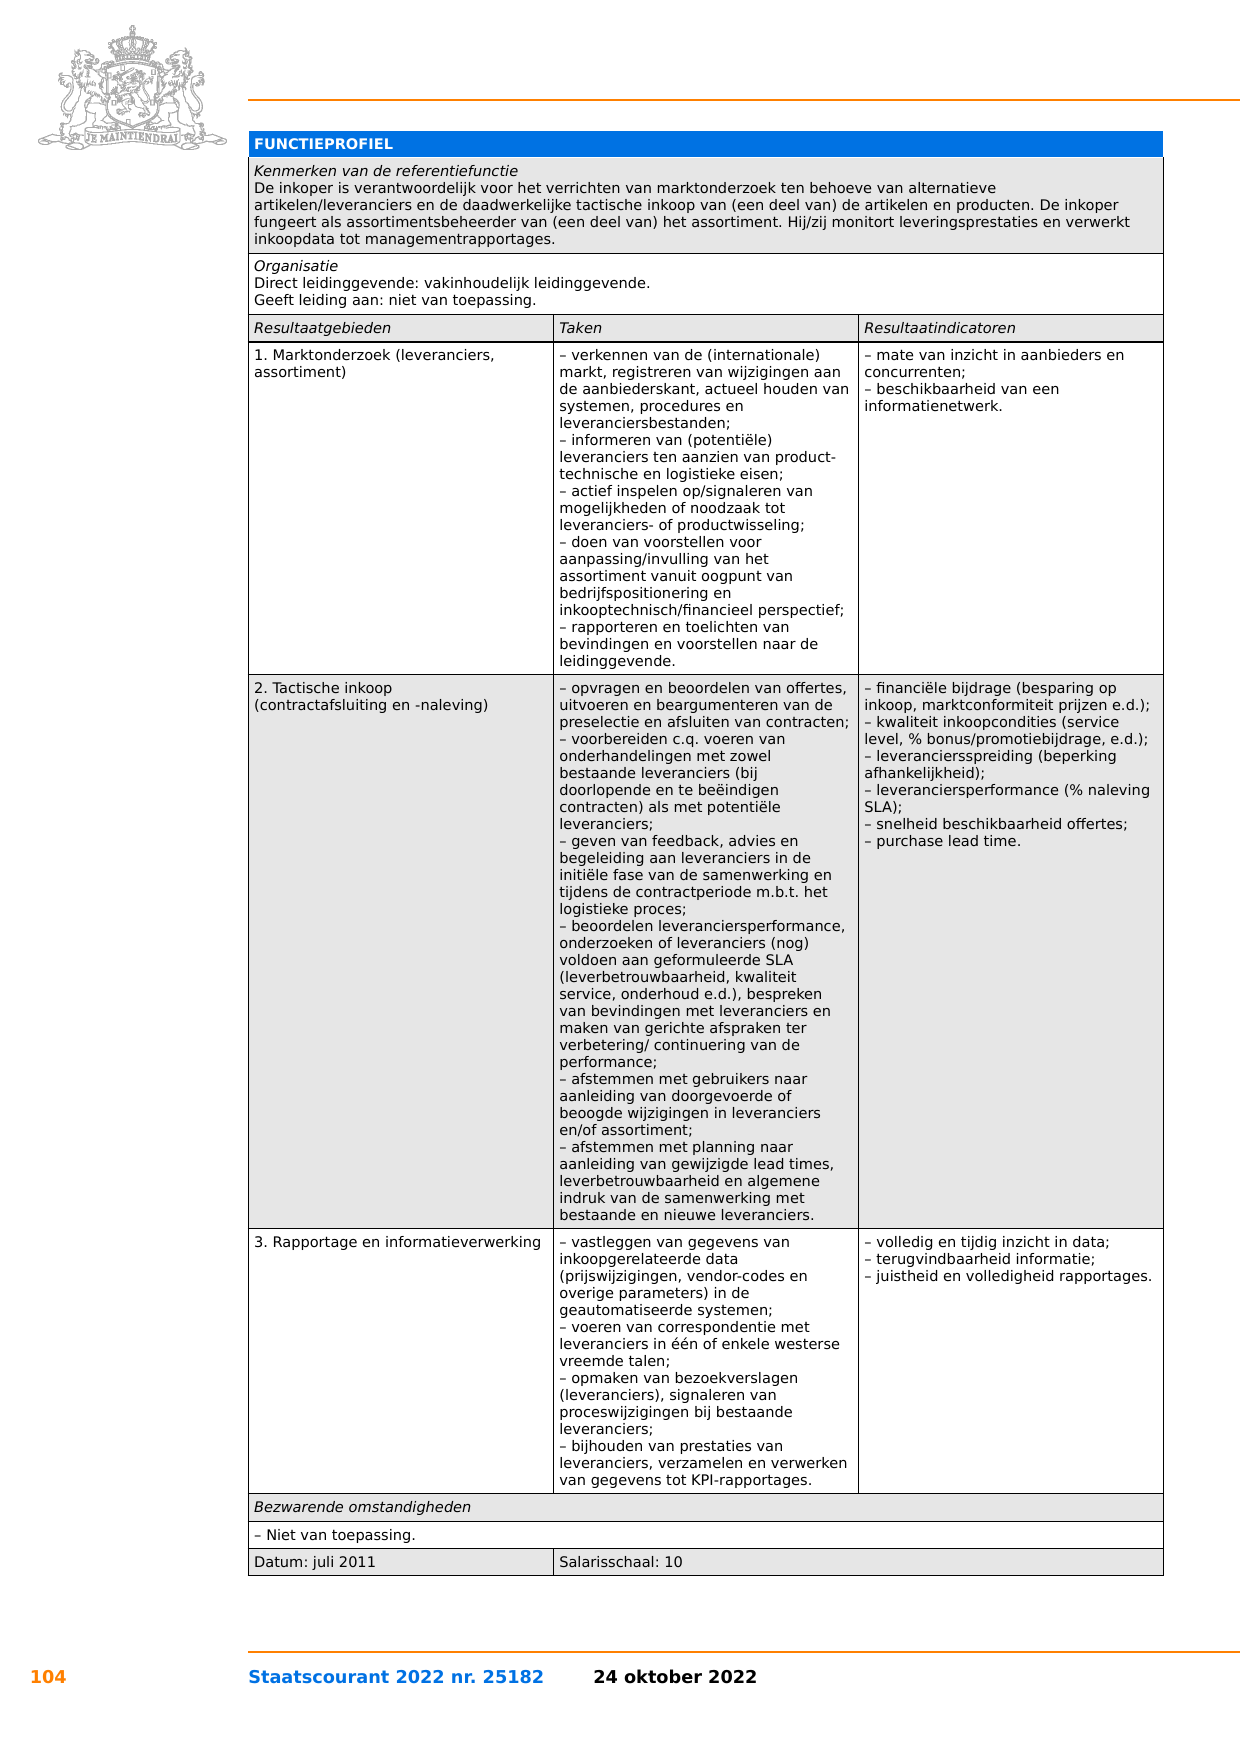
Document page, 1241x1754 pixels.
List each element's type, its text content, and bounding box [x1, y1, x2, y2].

table_cell – Niet van toepassing. [249, 1522, 1163, 1548]
table_cell Datum: juli 2011 [249, 1549, 553, 1575]
table_cell Resultaatindicatoren [859, 315, 1163, 341]
table_cell 2. Tactische inkoop (contractafsluiting en ‑naleving) [249, 675, 553, 1228]
table_cell Kenmerken van de referentiefunctie De inkoper is verantwoordelijk voor het verrichten van marktonderzoek ten behoeve van alternatieve artikelen/leveranciers en de daadwerkelijke tactische inkoop van (een deel van) de artikelen en producten. De inkoper fungeert als assortimentsbeheerder van (een deel van) het assortiment. Hij/zij monitort leveringsprestaties en verwerkt inkoopdata tot managementrapportages. [249, 158, 1163, 253]
table_header FUNCTIEPROFIEL [249, 131, 1163, 157]
table_cell Organisatie Direct leidinggevende: vakinhoudelijk leidinggevende. Geeft leiding aan: niet van toepassing. [249, 254, 1163, 314]
table_cell – volledig en tijdig inzicht in data; – terugvindbaarheid informatie; – juistheid en volledigheid rapportages. [859, 1229, 1163, 1493]
table_cell 3. Rapportage en informatieverwerking [249, 1229, 553, 1493]
table_cell Taken [554, 315, 858, 341]
table_cell – financiële bijdrage (besparing op inkoop, marktconformiteit prijzen e.d.); – kwaliteit inkoopcondities (service level, % bonus/promotiebijdrage, e.d.); – leveranciersspreiding (beperking afhankelijkheid); – leveranciersperformance (% naleving SLA); – snelheid beschikbaarheid offertes; – purchase lead time. [859, 675, 1163, 1228]
table_cell Bezwarende omstandigheden [249, 1494, 1163, 1521]
table_cell Salarisschaal: 10 [554, 1549, 1163, 1575]
table_cell – mate van inzicht in aanbieders en concurrenten; – beschikbaarheid van een informatienetwerk. [859, 343, 1163, 674]
picture [38, 25, 227, 150]
table_cell Resultaatgebieden [249, 315, 553, 341]
table_cell – vastleggen van gegevens van inkoopgerelateerde data (prijswijzigingen, vendor-codes en overige parameters) in de geautomatiseerde systemen; – voeren van correspondentie met leveranciers in één of enkele westerse vreemde talen; – opmaken van bezoekverslagen (leveranciers), signaleren van proceswijzigingen bij bestaande leveranciers; – bijhouden van prestaties van leveranciers, verzamelen en verwerken van gegevens tot KPI-rapportages. [554, 1229, 858, 1493]
table_cell – opvragen en beoordelen van offertes, uitvoeren en beargumenteren van de preselectie en afsluiten van contracten; – voorbereiden c.q. voeren van onderhandelingen met zowel bestaande leveranciers (bij doorlopende en te beëindigen contracten) als met potentiële leveranciers; – geven van feedback, advies en begeleiding aan leveranciers in de initiële fase van de samenwerking en tijdens de contractperiode m.b.t. het logistieke proces; – beoordelen leveranciersperformance, onderzoeken of leveranciers (nog) voldoen aan geformuleerde SLA (leverbetrouwbaarheid, kwaliteit service, onderhoud e.d.), bespreken van bevindingen met leveranciers en maken van gerichte afspraken ter verbetering/ continuering van de performance; – afstemmen met gebruikers naar aanleiding van doorgevoerde of beoogde wijzigingen in leveranciers en/of assortiment; – afstemmen met planning naar aanleiding van gewijzigde lead times, leverbetrouwbaarheid en algemene indruk van de samenwerking met bestaande en nieuwe leveranciers. [554, 675, 858, 1228]
table_cell – verkennen van de (internationale) markt, registreren van wijzigingen aan de aanbiederskant, actueel houden van systemen, procedures en leveranciersbestanden; – informeren van (potentiële) leveranciers ten aanzien van product-technische en logistieke eisen; – actief inspelen op/signaleren van mogelijkheden of noodzaak tot leveranciers- of productwisseling; – doen van voorstellen voor aanpassing/invulling van het assortiment vanuit oogpunt van bedrijfspositionering en inkooptechnisch/financieel perspectief; – rapporteren en toelichten van bevindingen en voorstellen naar de leidinggevende. [554, 343, 858, 674]
table_cell 1. Marktonderzoek (leveranciers, assortiment) [249, 343, 553, 674]
